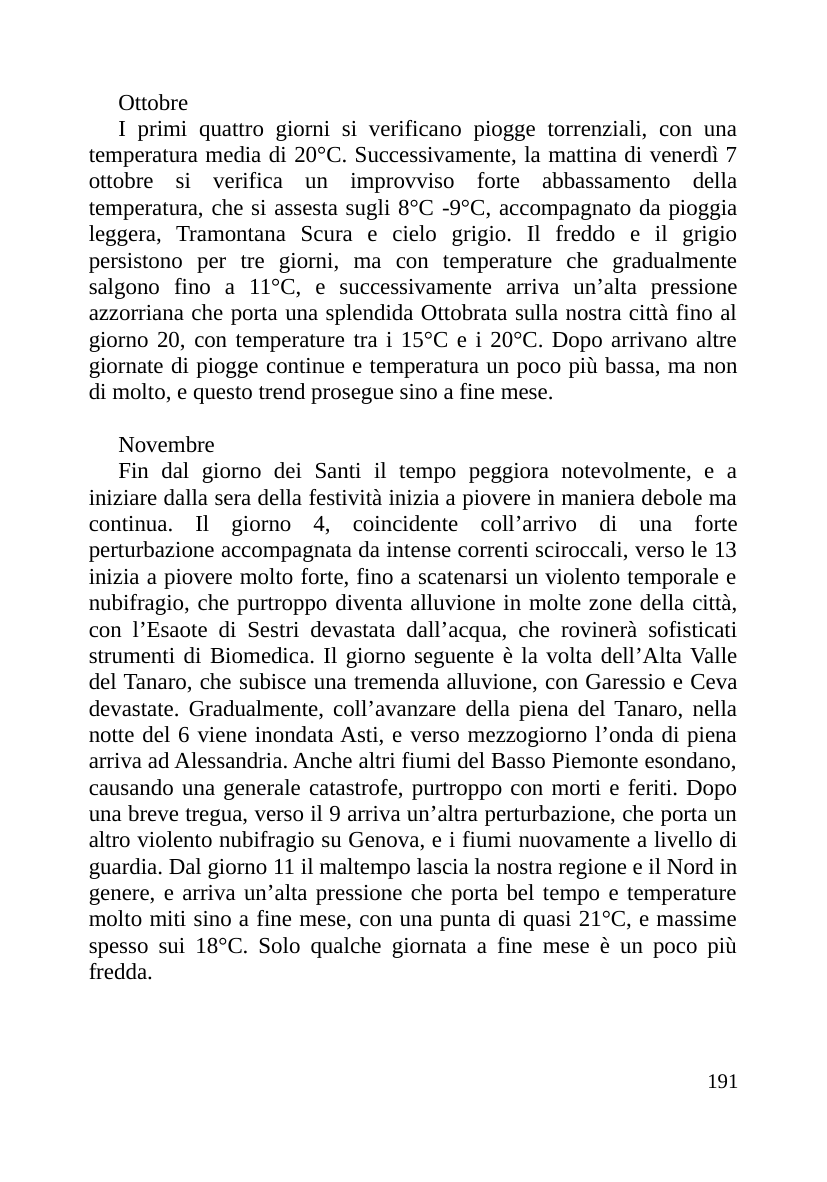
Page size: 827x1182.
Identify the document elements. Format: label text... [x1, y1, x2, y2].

text Ottobre [88, 88, 738, 115]
text Fin dal giorno dei Santi il tempo peggiora notevolmente, e a iniziare dalla sera della festività inizia a piovere in maniera debole ma continua. Il giorno 4, coincidente coll’arrivo di una forte perturbazione accompagnata da intense correnti sciroccali, verso le 13 inizia a piovere molto forte, fino a scatenarsi un violento temporale e nubifragio, che purtroppo diventa alluvione in molte zone della città, con l’Esaote di Sestri devastata dall’acqua, che rovinerà sofisticati strumenti di Biomedica. Il giorno seguente è la volta dell’Alta Valle del Tanaro, che subisce una tremenda alluvione, con Garessio e Ceva devastate. Gradualmente, coll’avanzare della piena del Tanaro, nella notte del 6 viene inondata Asti, e verso mezzogiorno l’onda di piena arriva ad Alessandria. Anche altri fiumi del Basso Piemonte esondano, causando una generale catastrofe, purtroppo con morti e feriti. Dopo una breve tregua, verso il 9 arriva un’altra perturbazione, che porta un altro violento nubifragio su Genova, e i fiumi nuovamente a livello di guardia. Dal giorno 11 il maltempo lascia la nostra regione e il Nord in genere, e arriva un’alta pressione che porta bel tempo e temperature molto miti sino a fine mese, con una punta di quasi 21°C, e massime spesso sui 18°C. Solo qualche giornata a fine mese è un poco più fredda. [88, 457, 738, 984]
text Novembre [88, 431, 738, 457]
text I primi quattro giorni si verificano piogge torrenziali, con una temperatura media di 20°C. Successivamente, la mattina di venerdì 7 ottobre si verifica un improvviso forte abbassamento della temperatura, che si assesta sugli 8°C -9°C, accompagnato da pioggia leggera, Tramontana Scura e cielo grigio. Il freddo e il grigio persistono per tre giorni, ma con temperature che gradualmente salgono fino a 11°C, e successivamente arriva un’alta pressione azzorriana che porta una splendida Ottobrata sulla nostra città fino al giorno 20, con temperature tra i 15°C e i 20°C. Dopo arrivano altre giornate di piogge continue e temperatura un poco più bassa, ma non di molto, e questo trend prosegue sino a fine mese. [88, 115, 738, 405]
